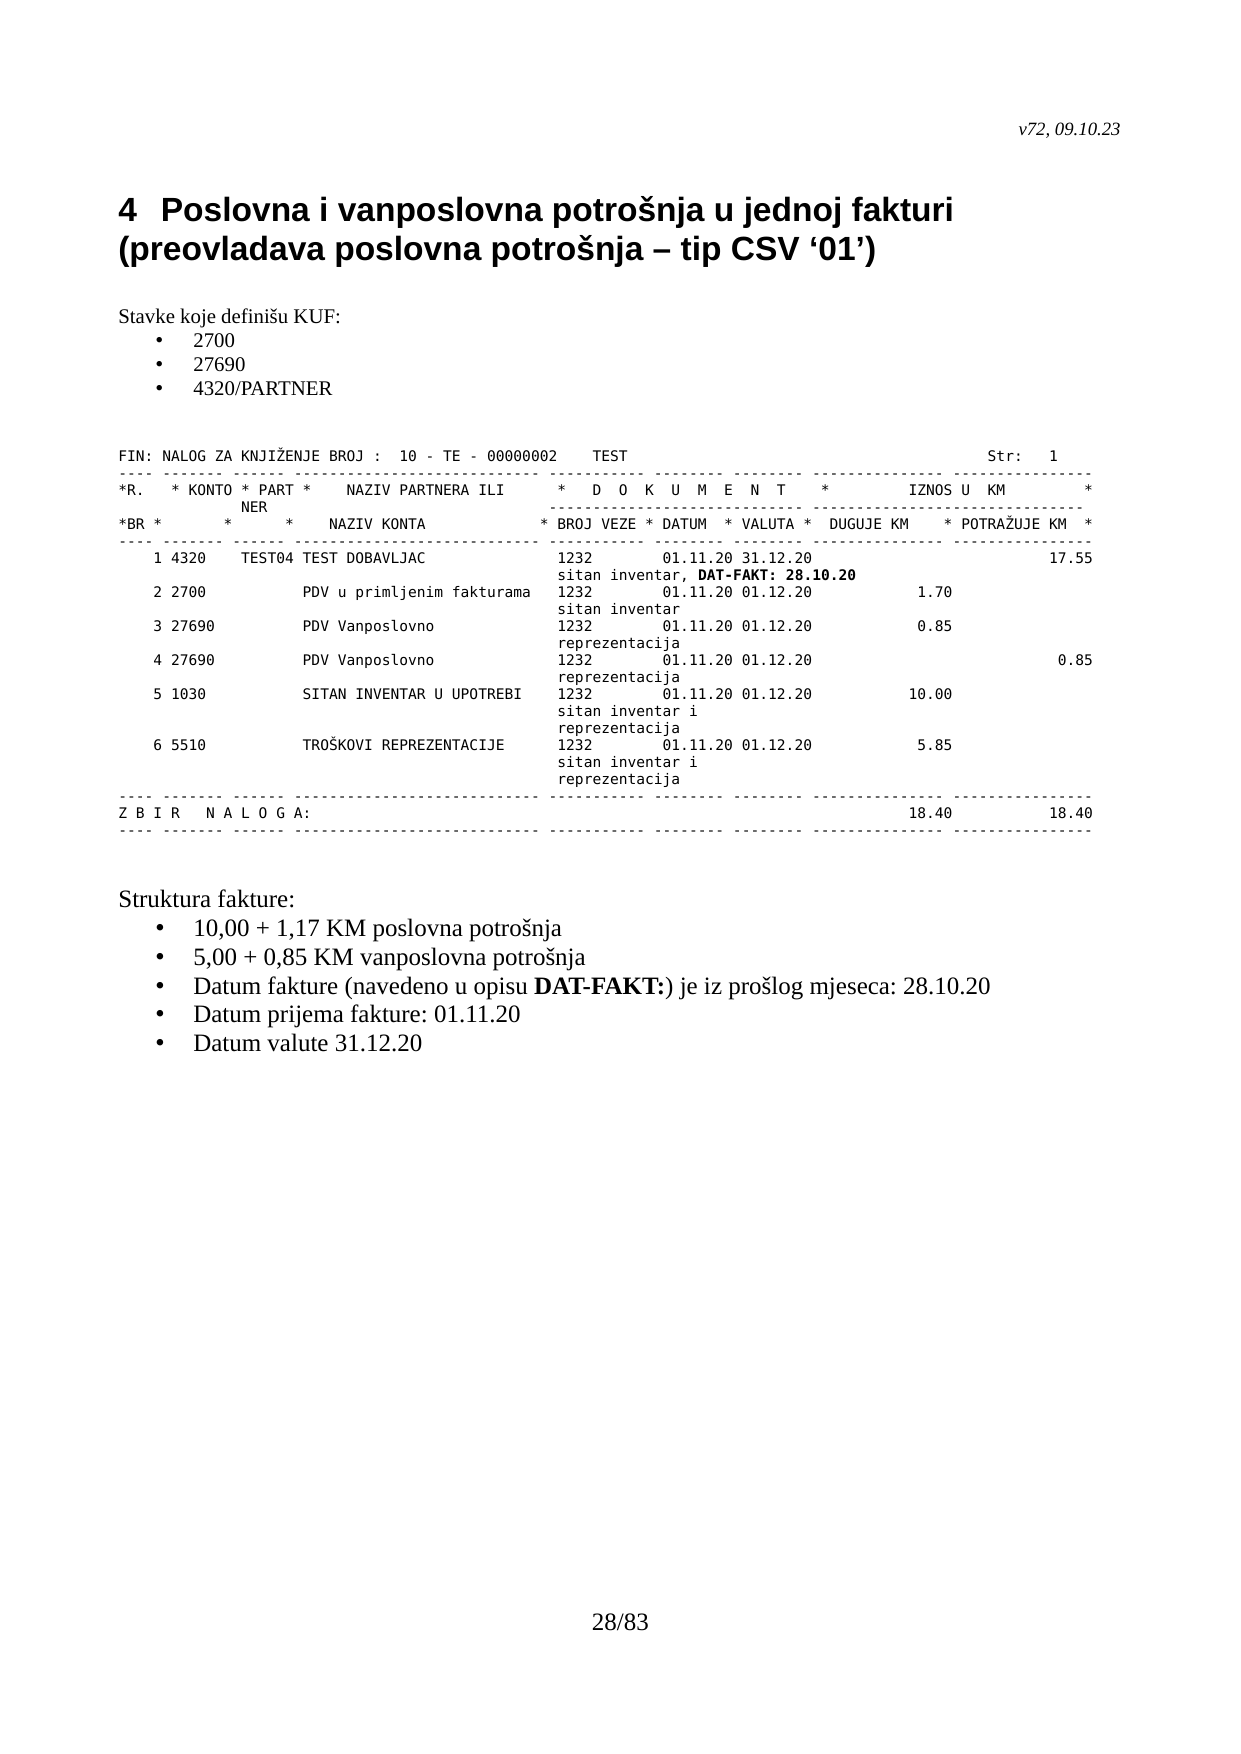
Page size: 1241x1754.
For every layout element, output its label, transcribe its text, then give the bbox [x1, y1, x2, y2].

subtitle Poslovna i vanposlovna potrošnja u jednoj fakturi (preovladava poslovna potrošnja – tip CSV ‘01’) [118, 190, 1122, 267]
text ---- ------- ------ ---------------------------- ----------- -------- -------- --------------- ---------------- [118, 822, 1122, 839]
list Datum prijema fakture: 01.11.20 [156, 999, 1122, 1028]
text reprezentacija [118, 635, 1122, 652]
text NER ----------------------------- ------------------------------- [118, 499, 1122, 516]
text 2 2700 PDV u primljenim fakturama 1232 01.11.20 01.12.20 1.70 [118, 584, 1122, 601]
text 6 5510 TROŠKOVI REPREZENTACIJE 1232 01.11.20 01.12.20 5.85 [118, 737, 1122, 754]
text ---- ------- ------ ---------------------------- ----------- -------- -------- --------------- ---------------- [118, 788, 1122, 805]
text 3 27690 PDV Vanposlovno 1232 01.11.20 01.12.20 0.85 [118, 618, 1122, 635]
list 5,00 + 0,85 KM vanposlovna potrošnja [156, 942, 1122, 971]
text Struktura fakture: [118, 884, 1122, 913]
text reprezentacija [118, 669, 1122, 686]
text reprezentacija [118, 771, 1122, 788]
text 4 27690 PDV Vanposlovno 1232 01.11.20 01.12.20 0.85 [118, 652, 1122, 669]
text sitan inventar, DAT-FAKT: 28.10.20 [118, 567, 1122, 584]
text 1 4320 TEST04 TEST DOBAVLJAC 1232 01.11.20 31.12.20 17.55 [118, 550, 1122, 567]
list 27690 [156, 352, 1122, 376]
text *BR * * * NAZIV KONTA * BROJ VEZE * DATUM * VALUTA * DUGUJE KM * POTRAŽUJE KM * [118, 516, 1122, 533]
list 10,00 + 1,17 KM poslovna potrošnja [156, 913, 1122, 942]
list 4320/PARTNER [156, 376, 1122, 400]
text Stavke koje definišu KUF: [118, 304, 1122, 328]
list Datum fakture (navedeno u opisu DAT-FAKT:) je iz prošlog mjeseca: 28.10.20 [156, 971, 1122, 999]
text ---- ------- ------ ---------------------------- ----------- -------- -------- --------------- ---------------- [118, 465, 1122, 482]
text ---- ------- ------ ---------------------------- ----------- -------- -------- --------------- ---------------- [118, 533, 1122, 550]
text sitan inventar [118, 601, 1122, 618]
text sitan inventar i [118, 703, 1122, 720]
text Z B I R N A L O G A: 18.40 18.40 [118, 805, 1122, 822]
text sitan inventar i [118, 754, 1122, 771]
text *R. * KONTO * PART * NAZIV PARTNERA ILI * D O K U M E N T * IZNOS U KM * [118, 482, 1122, 499]
list 2700 [156, 328, 1122, 352]
text 5 1030 SITAN INVENTAR U UPOTREBI 1232 01.11.20 01.12.20 10.00 [118, 686, 1122, 703]
text FIN: NALOG ZA KNJIŽENJE BROJ : 10 - TE - 00000002 TEST Str: 1 [118, 448, 1122, 465]
list Datum valute 31.12.20 [156, 1028, 1122, 1057]
text reprezentacija [118, 720, 1122, 737]
